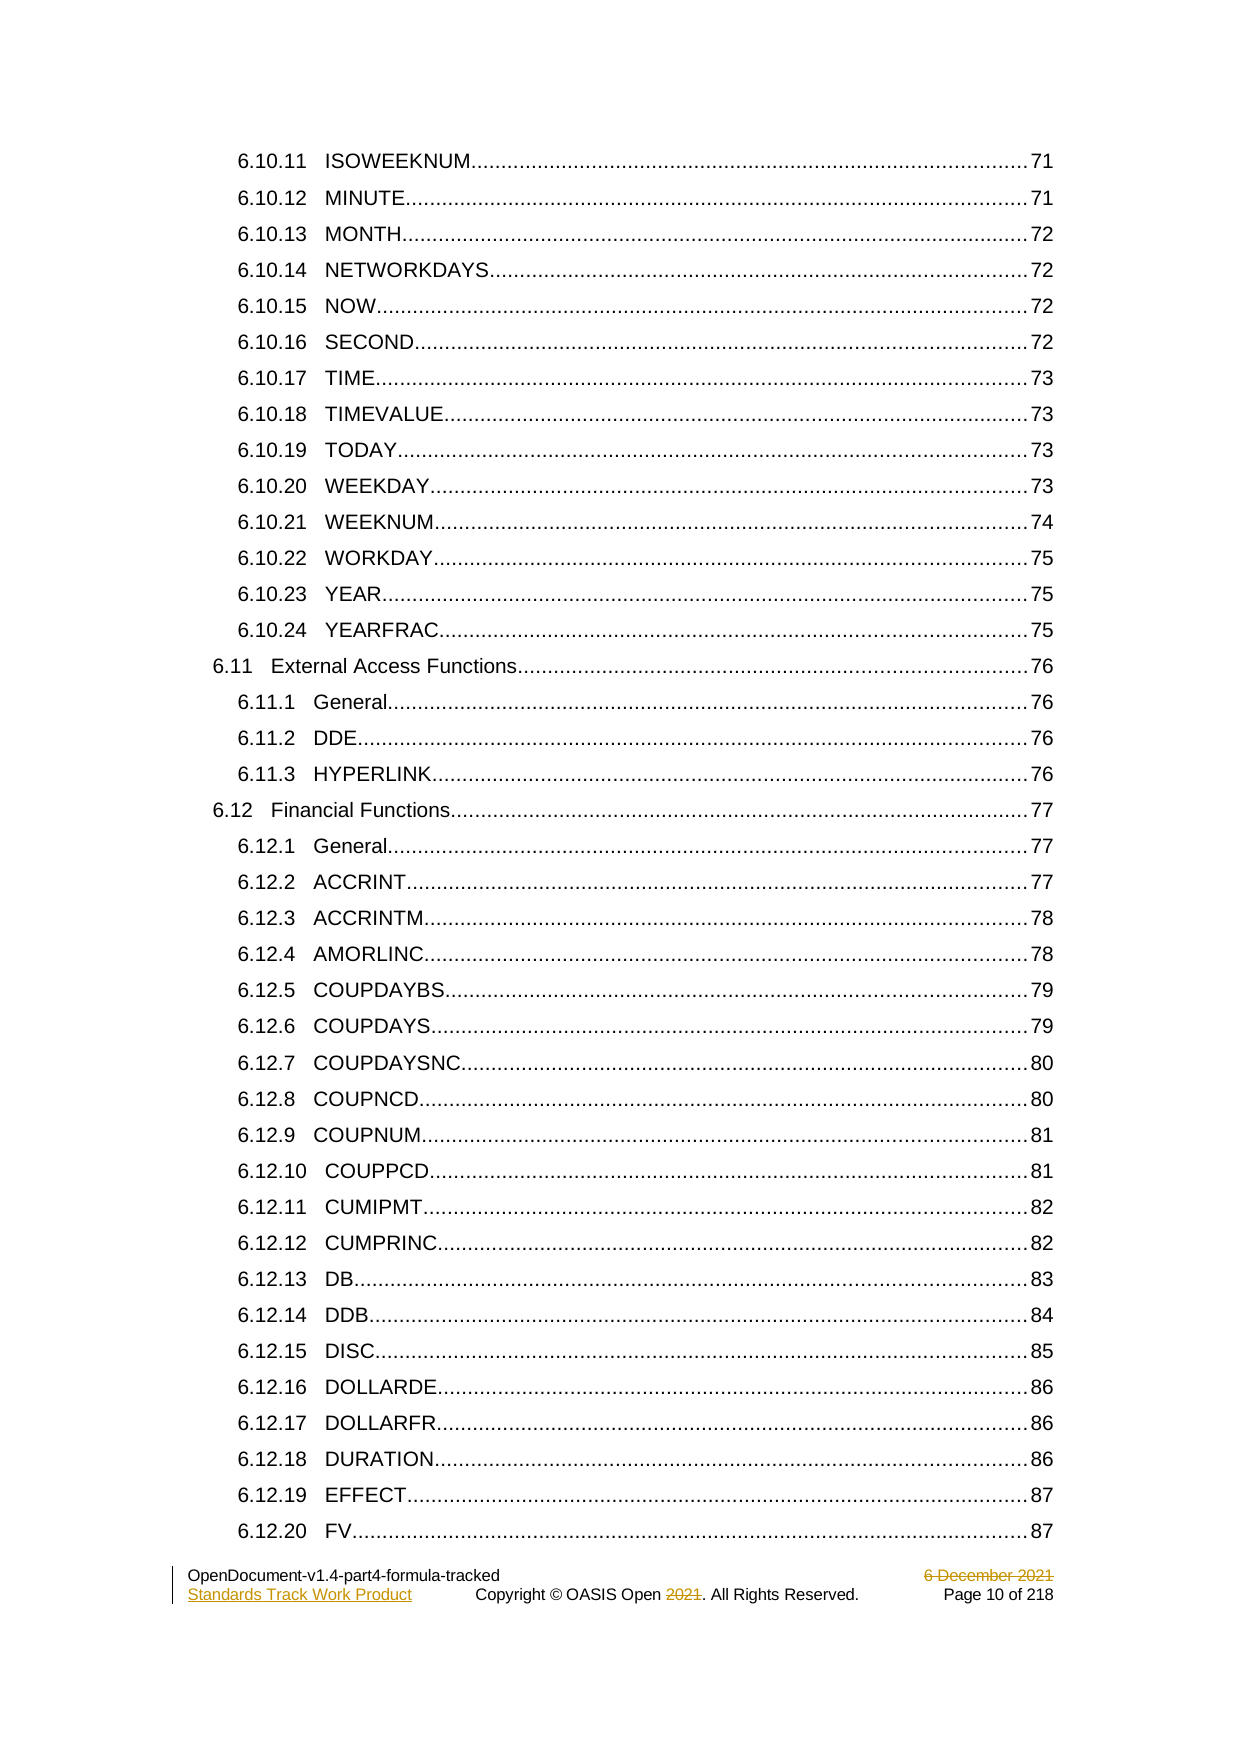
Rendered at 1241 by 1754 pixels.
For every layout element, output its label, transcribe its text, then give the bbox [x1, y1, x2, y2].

text 6.12.5 COUPDAYBS 79 [237, 979, 1053, 1002]
text 6.10.18 TIMEVALUE 73 [237, 402, 1053, 426]
text 6.12.18 DURATION 86 [237, 1447, 1053, 1471]
text 6.10.23 YEAR 75 [237, 582, 1053, 606]
text 6.11 External Access Functions 76 [212, 654, 1053, 678]
text 6.10.15 NOW 72 [237, 294, 1053, 318]
text 6.12.15 DISC 85 [237, 1339, 1053, 1363]
text 6.12.10 COUPPCD 81 [237, 1159, 1053, 1183]
text 6.12.3 ACCRINTM 78 [237, 907, 1053, 930]
text 6.12.13 DB 83 [237, 1267, 1053, 1291]
text 6.12.2 ACCRINT 77 [237, 871, 1053, 894]
text 6.10.14 NETWORKDAYS 72 [237, 258, 1053, 282]
text 6.10.12 MINUTE 71 [237, 186, 1053, 209]
text 6.12.20 FV 87 [237, 1519, 1053, 1543]
text 6.12.19 EFFECT 87 [237, 1483, 1053, 1507]
text 6.12.9 COUPNUM 81 [237, 1123, 1053, 1147]
text 6.12.12 CUMPRINC 82 [237, 1231, 1053, 1255]
text 6.12.7 COUPDAYSNC 80 [237, 1051, 1053, 1074]
text 6.12.1 General 77 [237, 835, 1053, 858]
text 6.10.22 WORKDAY 75 [237, 546, 1053, 570]
text 6.10.24 YEARFRAC 75 [237, 618, 1053, 642]
text 6.12 Financial Functions 77 [212, 799, 1053, 822]
text 6.12.17 DOLLARFR 86 [237, 1411, 1053, 1435]
text 6.10.17 TIME 73 [237, 366, 1053, 390]
text 6.12.16 DOLLARDE 86 [237, 1375, 1053, 1399]
text 6.12.6 COUPDAYS 79 [237, 1015, 1053, 1038]
text 6.12.8 COUPNCD 80 [237, 1087, 1053, 1111]
text 6.10.11 ISOWEEKNUM 71 [237, 150, 1053, 173]
text 6.12.4 AMORLINC 78 [237, 943, 1053, 966]
text 6.10.21 WEEKNUM 74 [237, 510, 1053, 534]
text 6.12.11 CUMIPMT 82 [237, 1195, 1053, 1219]
text 6.10.20 WEEKDAY 73 [237, 474, 1053, 498]
text 6.10.13 MONTH 72 [237, 222, 1053, 246]
text 6.11.1 General 76 [237, 691, 1053, 714]
text 6.10.19 TODAY 73 [237, 438, 1053, 462]
text 6.12.14 DDB 84 [237, 1303, 1053, 1327]
text 6.11.3 HYPERLINK 76 [237, 763, 1053, 786]
text 6.10.16 SECOND 72 [237, 330, 1053, 354]
text 6.11.2 DDE 76 [237, 727, 1053, 750]
